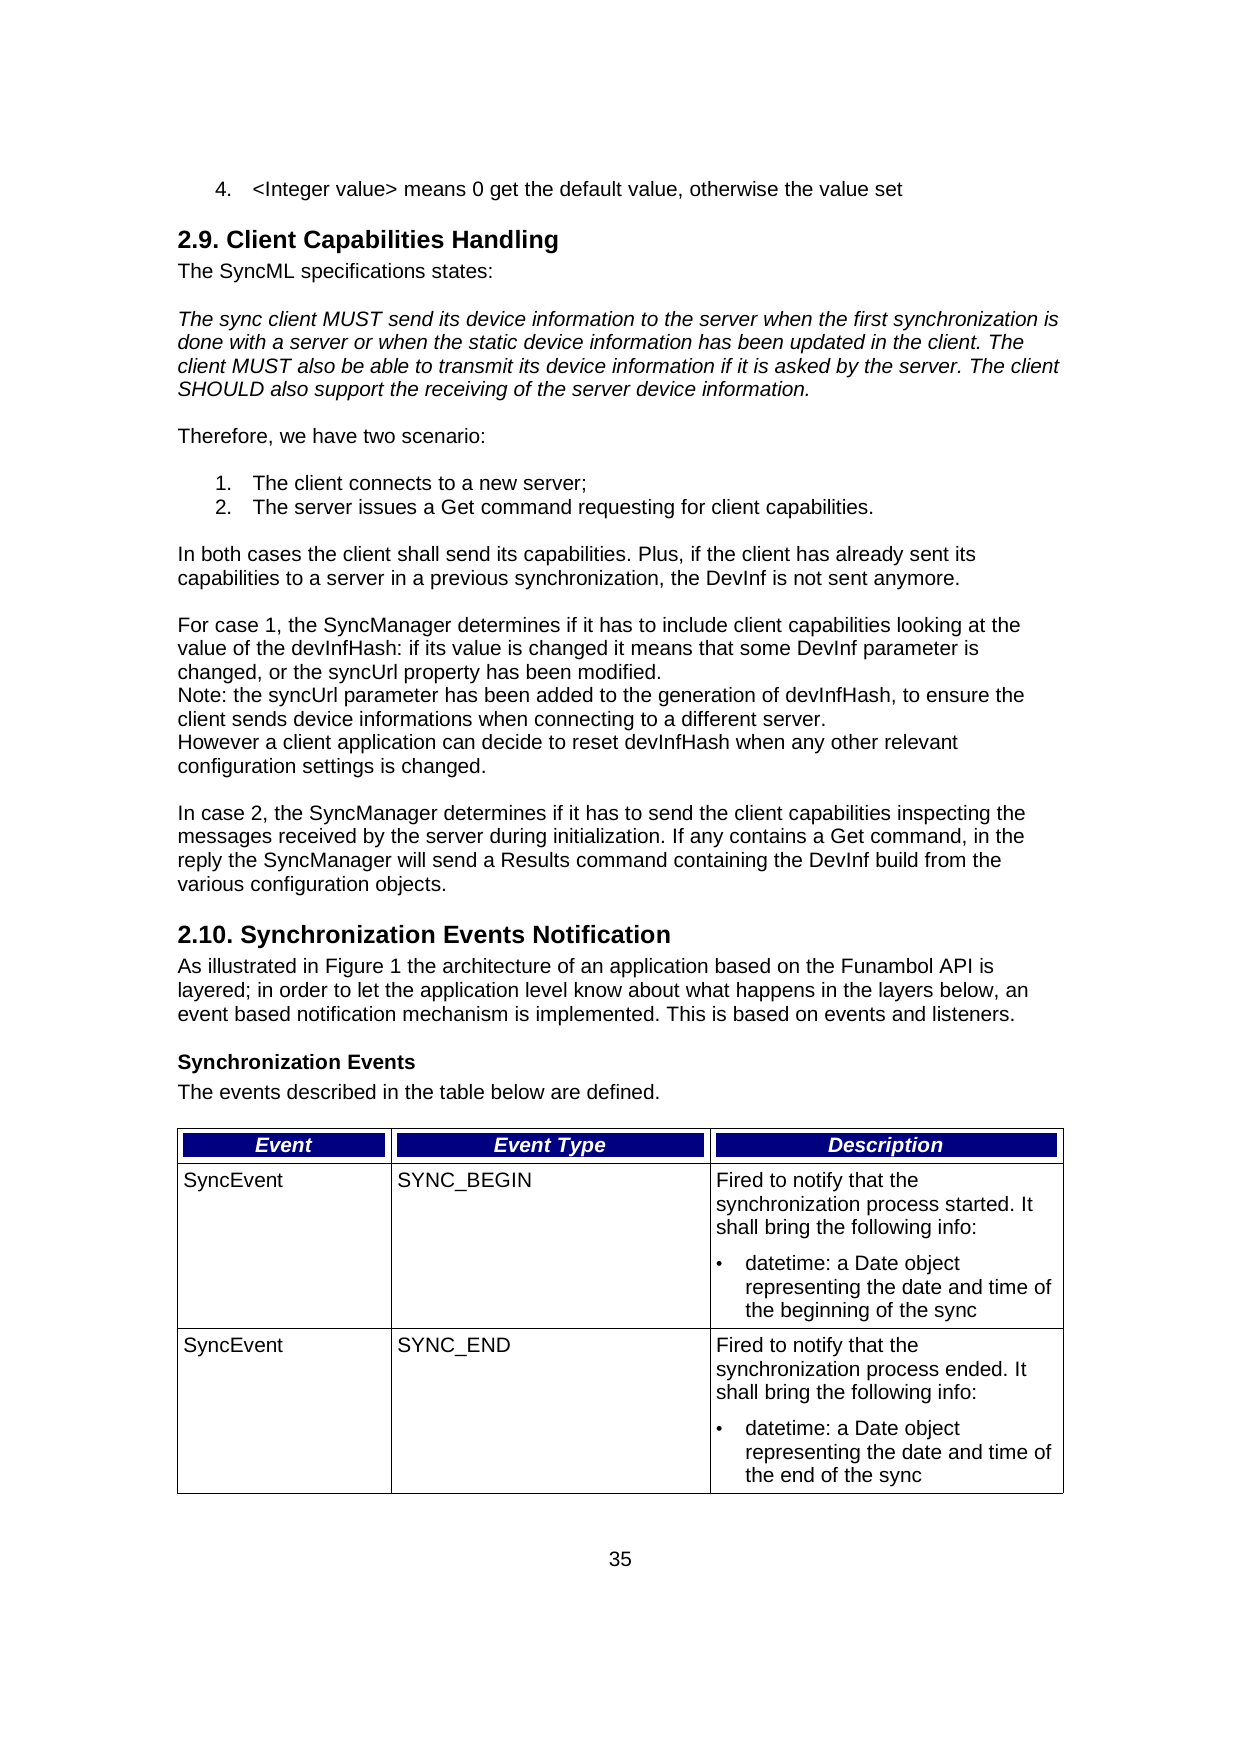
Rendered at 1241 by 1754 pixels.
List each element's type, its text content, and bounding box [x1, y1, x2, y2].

subtitle Synchronization Events [177, 1051, 1063, 1074]
list The server issues a Get command requesting for client capabilities. [215, 495, 1063, 519]
list <Integer value> means 0 get the default value, otherwise the value set [215, 177, 1063, 201]
text In case 2, the SyncManager determines if it has to send the client capabilities inspecting the messages received by the server during initialization. If any contains a Get command, in the reply the SyncManager will send a Results command containing the DevInf build from the various configuration objects. [177, 801, 1063, 896]
text The SyncML specifications states: [177, 260, 1063, 283]
list The client connects to a new server; [215, 472, 1063, 495]
table_cell Fired to notify that the synchronization process started. It shall bring the following info: datetime: a Date object representing the date and time of the beginning of the sync [711, 1164, 1063, 1328]
text For case 1, the SyncManager determines if it has to include client capabilities looking at the value of the devInfHash: if its value is changed it means that some DevInf parameter is changed, or the syncUrl property has been modified. [177, 613, 1063, 684]
table_cell SyncEvent [178, 1164, 391, 1328]
table_cell SYNC_END [392, 1329, 710, 1493]
table_cell SYNC_BEGIN [392, 1164, 710, 1328]
text Note: the syncUrl parameter has been added to the generation of devInfHash, to ensure the client sends device informations when connecting to a different server. [177, 684, 1063, 731]
subtitle Client Capabilities Handling [177, 226, 1063, 254]
table_header Event Type [392, 1129, 710, 1163]
subtitle Synchronization Events Notification [177, 921, 1063, 949]
text Therefore, we have two scenario: [177, 425, 1063, 448]
text As illustrated in Figure 1 the architecture of an application based on the Funambol API is layered; in order to let the application level know about what happens in the layers below, an event based notification mechanism is implemented. This is based on events and listeners. [177, 955, 1063, 1026]
text The sync client MUST send its device information to the server when the first synchronization is done with a server or when the static device information has been updated in the client. The client MUST also be able to transmit its device information if it is asked by the server. The client SHOULD also support the receiving of the server device information. [177, 307, 1063, 401]
text The events described in the table below are defined. [177, 1080, 1063, 1104]
table_cell Fired to notify that the synchronization process ended. It shall bring the following info: datetime: a Date object representing the date and time of the end of the sync [711, 1329, 1063, 1493]
table_header Description [711, 1129, 1063, 1163]
text In both cases the client shall send its capabilities. Plus, if the client has already sent its capabilities to a server in a previous synchronization, the DevInf is not sent anymore. [177, 542, 1063, 589]
text However a client application can decide to reset devInfHash when any other relevant configuration settings is changed. [177, 731, 1063, 778]
table_cell SyncEvent [178, 1329, 391, 1493]
table_header Event [178, 1129, 391, 1163]
